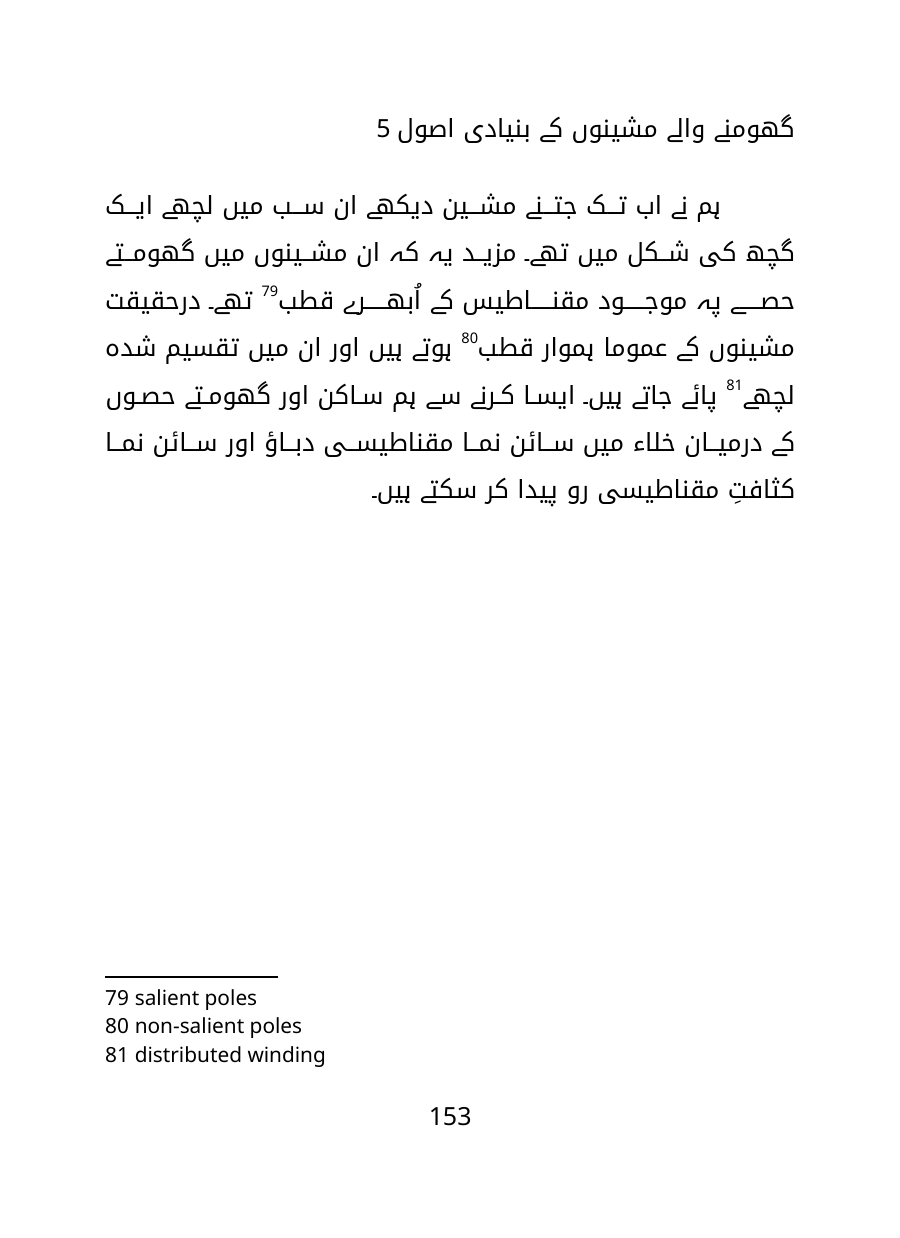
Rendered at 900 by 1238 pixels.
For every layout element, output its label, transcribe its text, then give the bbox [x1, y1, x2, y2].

text distributed winding [105, 1040, 795, 1068]
text non-salient poles [105, 1012, 795, 1040]
text salient poles [105, 983, 795, 1012]
text ہم نے اب تک جتنے مشین دیکھے ان سب میں لچھے ایک گچھ کی شکل میں تھے۔ مزید یہ کہ ان مشینوں میں گھومتے حصے پہ موجود مقناطیس کے اُبھرے قطب تھے۔ درحقیقت مشینوں کے عموما ہموار قطب ہوتے ہیں اور ان میں تقسیم شدہ لچھے پائے جاتے ہیں۔ ایسا کرنے سے ہم ساکن اور گھومتے حصوں کے درمیان خلاء میں سائن نما مقناطیسی دباؤ اور سائن نما کثافتِ مقناطیسی رو پیدا کر سکتے ہیں۔ [105, 182, 795, 514]
